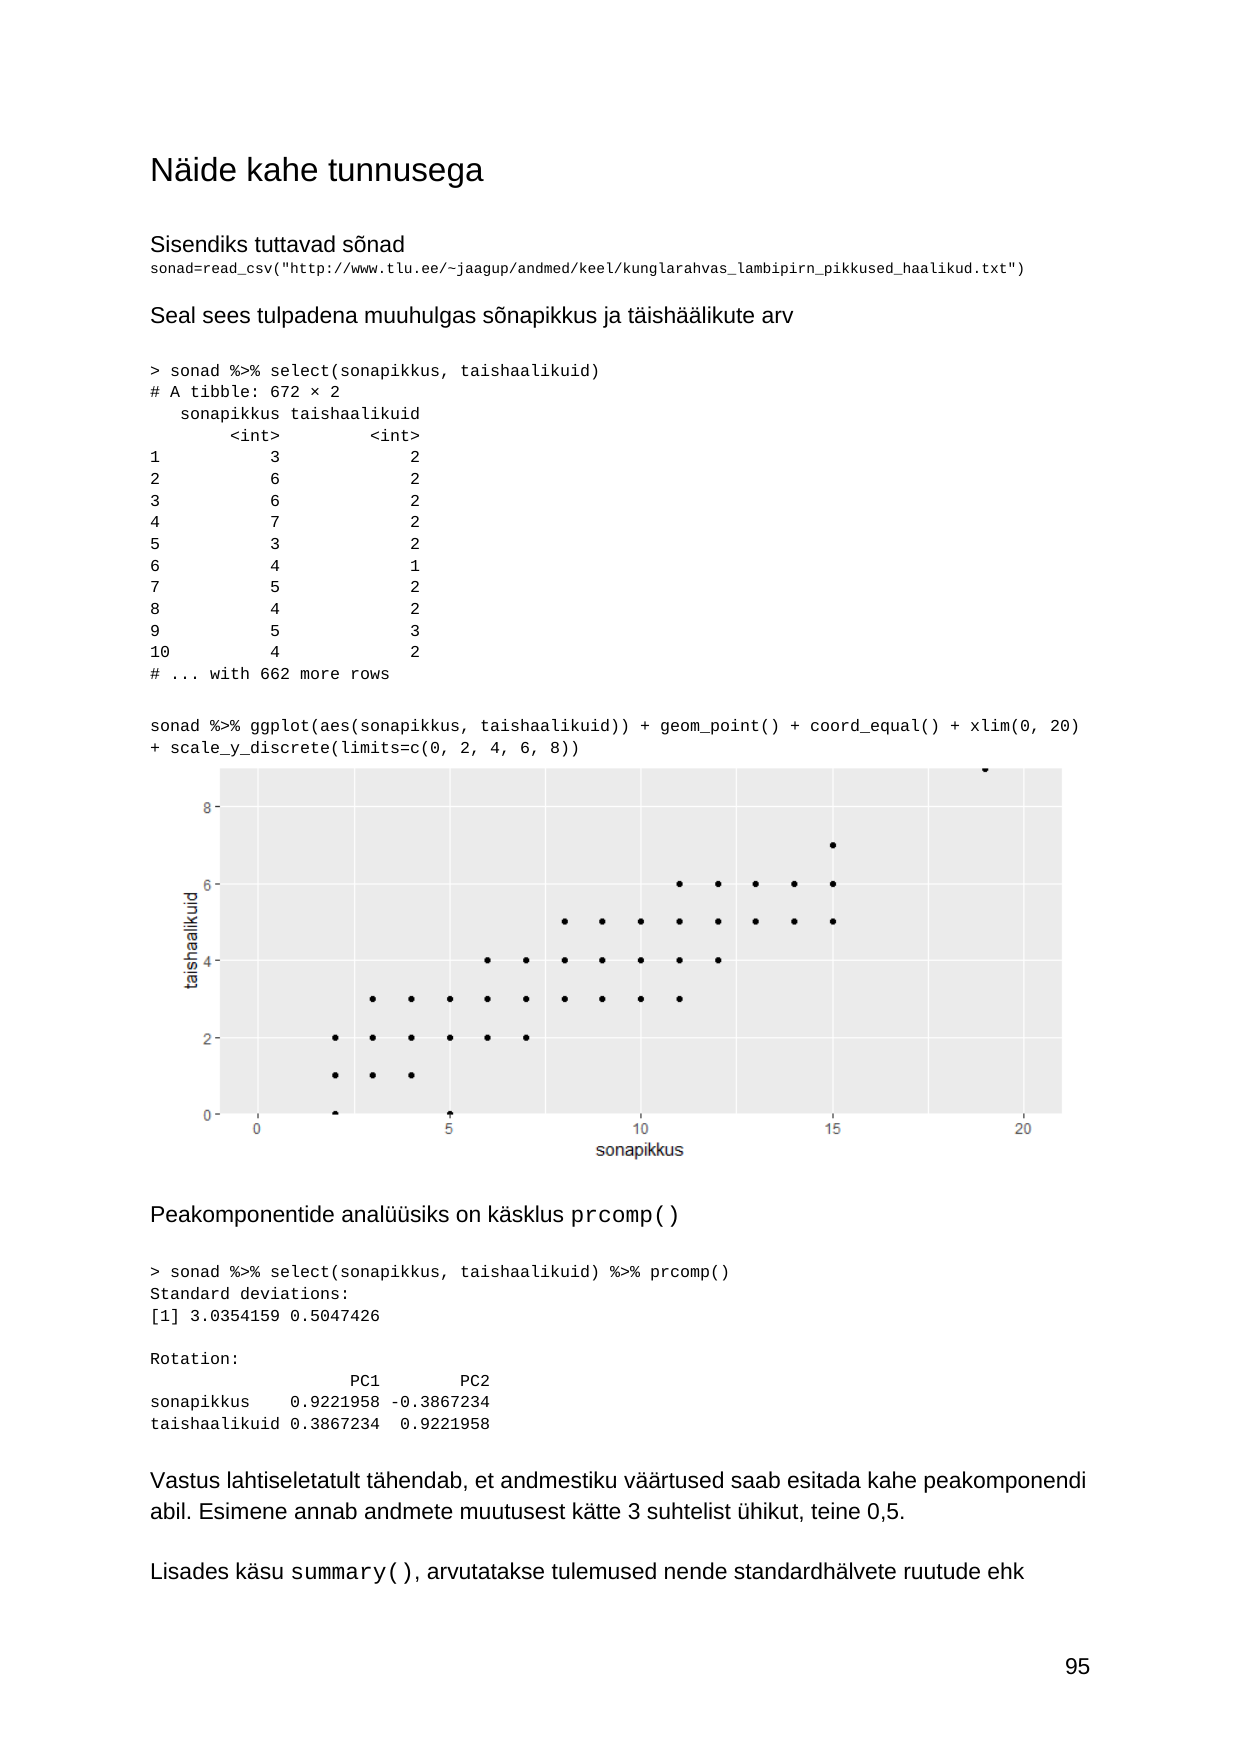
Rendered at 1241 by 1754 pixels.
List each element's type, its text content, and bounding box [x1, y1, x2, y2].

text 7 5 2 [150, 579, 1090, 598]
text 6 4 1 [150, 557, 1090, 576]
text taishaalikuid 0.3867234 0.9221958 [150, 1416, 1090, 1434]
text 4 7 2 [150, 514, 1090, 533]
text Standard deviations: [150, 1286, 1090, 1304]
subtitle Näide kahe tunnusega [150, 150, 1090, 188]
text 5 3 2 [150, 536, 1090, 554]
text > sonad %>% select(sonapikkus, taishaalikuid) [150, 362, 1090, 381]
text <int> <int> [150, 427, 1090, 446]
text [1] 3.0354159 0.5047426 [150, 1307, 1090, 1326]
text sonad %>% ggplot(aes(sonapikkus, taishaalikuid)) + geom_point() + coord_equal() + xlim(0, 20) + scale_y_discrete(limits=c(0, 2, 4, 6, 8)) [150, 718, 1090, 758]
text 3 6 2 [150, 492, 1090, 511]
text > sonad %>% select(sonapikkus, taishaalikuid) %>% prcomp() [150, 1264, 1090, 1283]
text 2 6 2 [150, 471, 1090, 489]
text Vastus lahtiseletatult tähendab, et andmestiku väärtused saab esitada kahe peakomponendi abil. Esimene annab andmete muutusest kätte 3 suhtelist ühikut, teine 0,5. [150, 1467, 1090, 1524]
text # A tibble: 672 × 2 [150, 384, 1090, 403]
text Seal sees tulpadena muuhulgas sõnapikkus ja täishäälikute arv [150, 302, 1090, 328]
text 10 4 2 [150, 644, 1090, 663]
picture [150, 761, 1091, 1168]
text sonad=read_csv("http://www.tlu.ee/~jaagup/andmed/keel/kunglarahvas_lambipirn_pikkused_haalikud.txt") [150, 261, 1090, 278]
text Peakomponentide analüüsiks on käsklus prcomp() [150, 1201, 1090, 1229]
text PC1 PC2 [150, 1372, 1090, 1391]
text 1 3 2 [150, 449, 1090, 468]
text Sisendiks tuttavad sõnad [150, 231, 1090, 257]
text 8 4 2 [150, 601, 1090, 619]
text sonapikkus 0.9221958 -0.3867234 [150, 1394, 1090, 1413]
text Lisades käsu summary(), arvutatakse tulemused nende standardhälvete ruutude ehk [150, 1558, 1090, 1586]
text # ... with 662 more rows [150, 666, 1090, 684]
text sonapikkus taishaalikuid [150, 406, 1090, 424]
text Rotation: [150, 1351, 1090, 1369]
text 9 5 3 [150, 622, 1090, 641]
